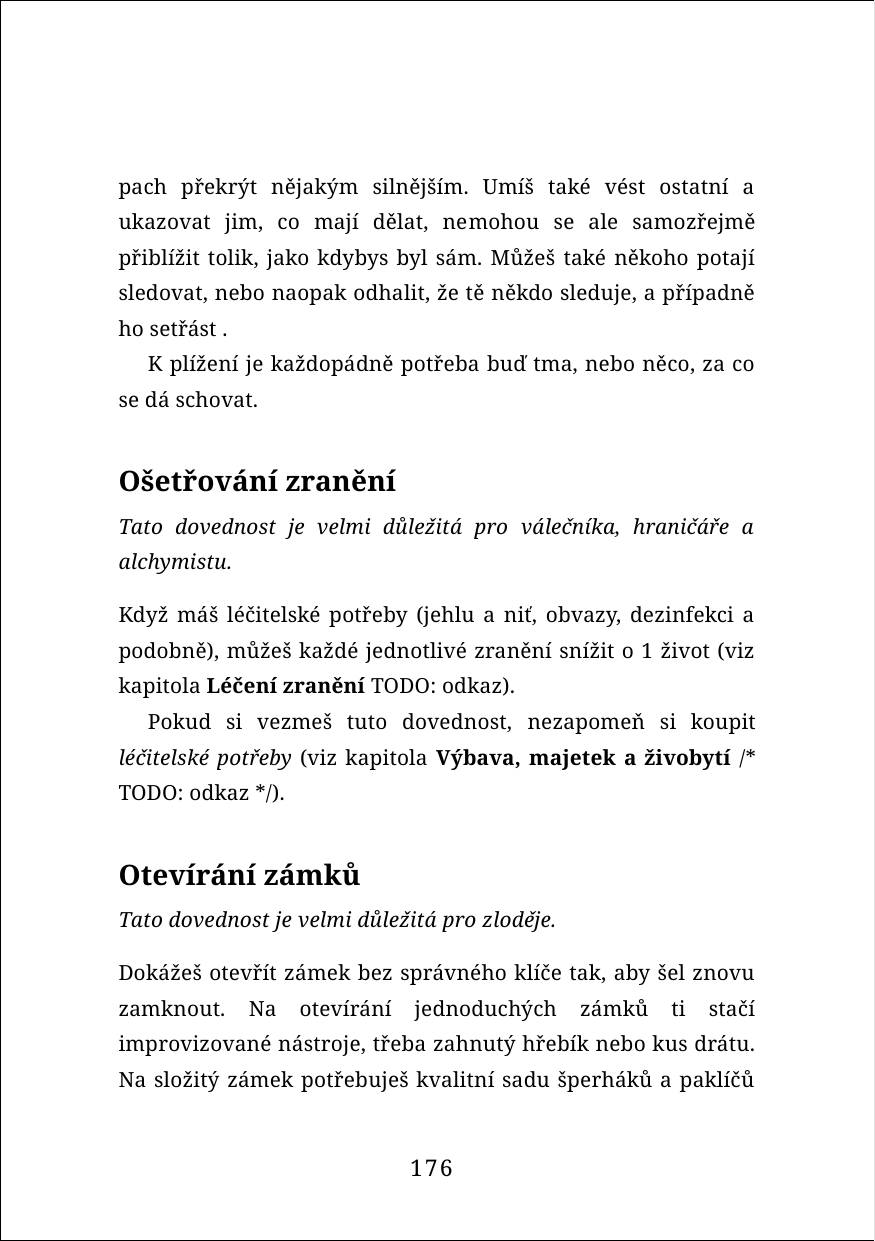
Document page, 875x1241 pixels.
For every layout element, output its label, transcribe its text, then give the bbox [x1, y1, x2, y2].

text Tato dovednost je velmi důležitá pro zloděje. [118, 905, 756, 934]
text Když máš léčitelské potřeby (jehlu a niť, obvazy, dezinfekci a podobně), můžeš každé jednotlivé zranění snížit o 1 život (viz kapitola Léčení zranění TODO: odkaz). Pokud si vezmeš tuto dovednost, nezapomeň si koupit léčitelské potřeby (viz kapitola Výbava, majetek a živobytí /* TODO: odkaz */). [118, 601, 756, 807]
text Dokážeš otevřít zámek bez správného klíče tak, aby šel znovu zamknout. Na otevírání jednoduchých zámků ti stačí improvizované nástroje, třeba zahnutý hřebík nebo kus drátu. Na složitý zámek potřebuješ kvalitní sadu šperháků a paklíčů [118, 958, 756, 1093]
text pach překrýt nějakým silnějším. Umíš také vést ostatní a ukazovat jim, co mají dělat, nemohou se ale samozřejmě přiblížit tolik, jako kdybys byl sám. Můžeš také někoho potají sledovat, nebo naopak odhalit, že tě někdo sleduje, a případně ho setřást . K plížení je každopádně potřeba buď tma, nebo něco, za co se dá schovat. [118, 172, 756, 413]
subtitle Ošetřování zranění [118, 462, 756, 500]
subtitle Otevírání zámků [118, 855, 756, 893]
text Tato dovednost je velmi důležitá pro válečníka, hraničáře a alchymistu. [118, 512, 756, 576]
